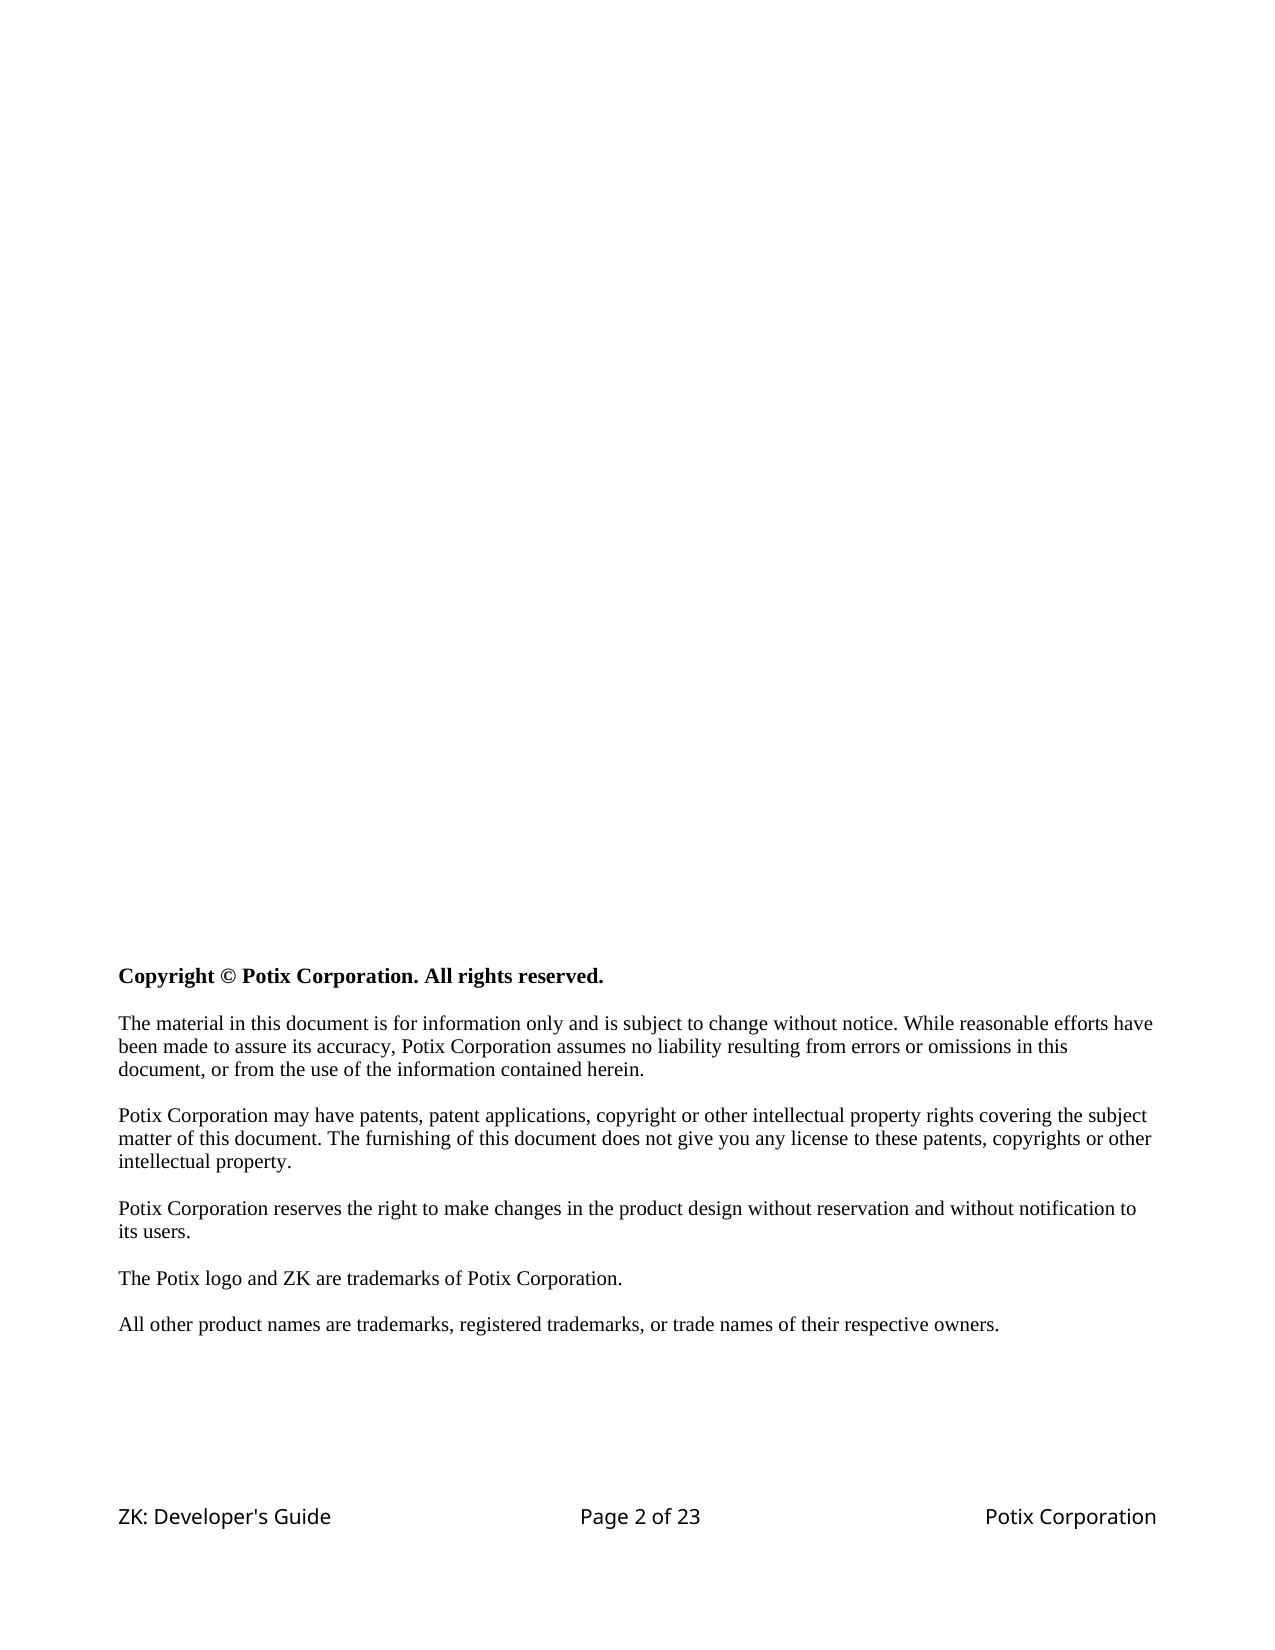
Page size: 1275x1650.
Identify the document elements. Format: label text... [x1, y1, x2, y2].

text All other product names are trademarks, registered trademarks, or trade names of their respective owners. [118, 1313, 1157, 1336]
text The material in this document is for information only and is subject to change without notice. While reasonable efforts have been made to assure its accuracy, Potix Corporation assumes no liability resulting from errors or omissions in this document, or from the use of the information contained herein. [118, 1011, 1157, 1081]
text Copyright © Potix Corporation. All rights reserved. [118, 963, 1157, 988]
text The Potix logo and ZK are trademarks of Potix Corporation. [118, 1267, 1157, 1289]
text Potix Corporation reserves the right to make changes in the product design without reservation and without notification to its users. [118, 1197, 1157, 1243]
text Potix Corporation may have patents, patent applications, copyright or other intellectual property rights covering the subject matter of this document. The furnishing of this document does not give you any license to these patents, copyrights or other intellectual property. [118, 1104, 1157, 1173]
